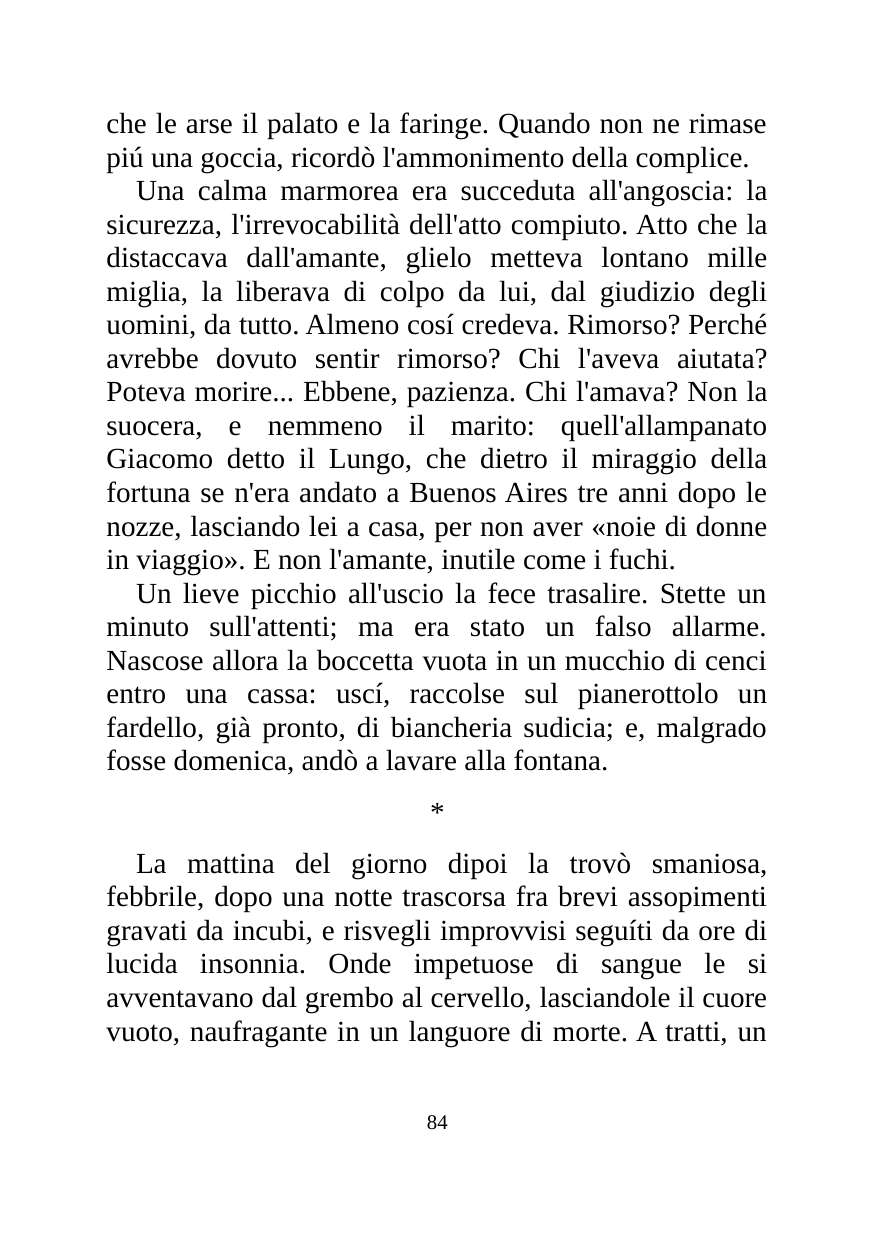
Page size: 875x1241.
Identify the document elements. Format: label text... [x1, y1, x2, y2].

text che le arse il palato e la faringe. Quando non ne rimase piú una goccia, ricordò l'ammonimento della complice. [106, 106, 768, 173]
text Un lieve picchio all'uscio la fece trasalire. Stette un minuto sull'attenti; ma era stato un falso allarme. Nascose allora la boccetta vuota in un mucchio di cenci entro una cassa: uscí, raccolse sul pianerottolo un fardello, già pronto, di biancheria sudicia; e, malgrado fosse domenica, andò a lavare alla fontana. [106, 576, 768, 777]
text La mattina del giorno dipoi la trovò smaniosa, febbrile, dopo una notte trascorsa fra brevi assopimenti gravati da incubi, e risvegli improvvisi seguíti da ore di lucida insonnia. Onde impetuose di sangue le si avventavano dal grembo al cervello, lasciandole il cuore vuoto, naufragante in un languore di morte. A tratti, un [106, 846, 768, 1047]
text Una calma marmorea era succeduta all'angoscia: la sicurezza, l'irrevocabilità dell'atto compiuto. Atto che la distaccava dall'amante, glielo metteva lontano mille miglia, la liberava di colpo da lui, dal giudizio degli uomini, da tutto. Almeno cosí credeva. Rimorso? Perché avrebbe dovuto sentir rimorso? Chi l'aveva aiutata? Poteva morire... Ebbene, pazienza. Chi l'amava? Non la suocera, e nemmeno il marito: quell'allampanato Giacomo detto il Lungo, che dietro il miraggio della fortuna se n'era andato a Buenos Aires tre anni dopo le nozze, lasciando lei a casa, per non aver «noie di donne in viaggio». E non l'amante, inutile come i fuchi. [106, 173, 768, 576]
text * [106, 795, 768, 828]
